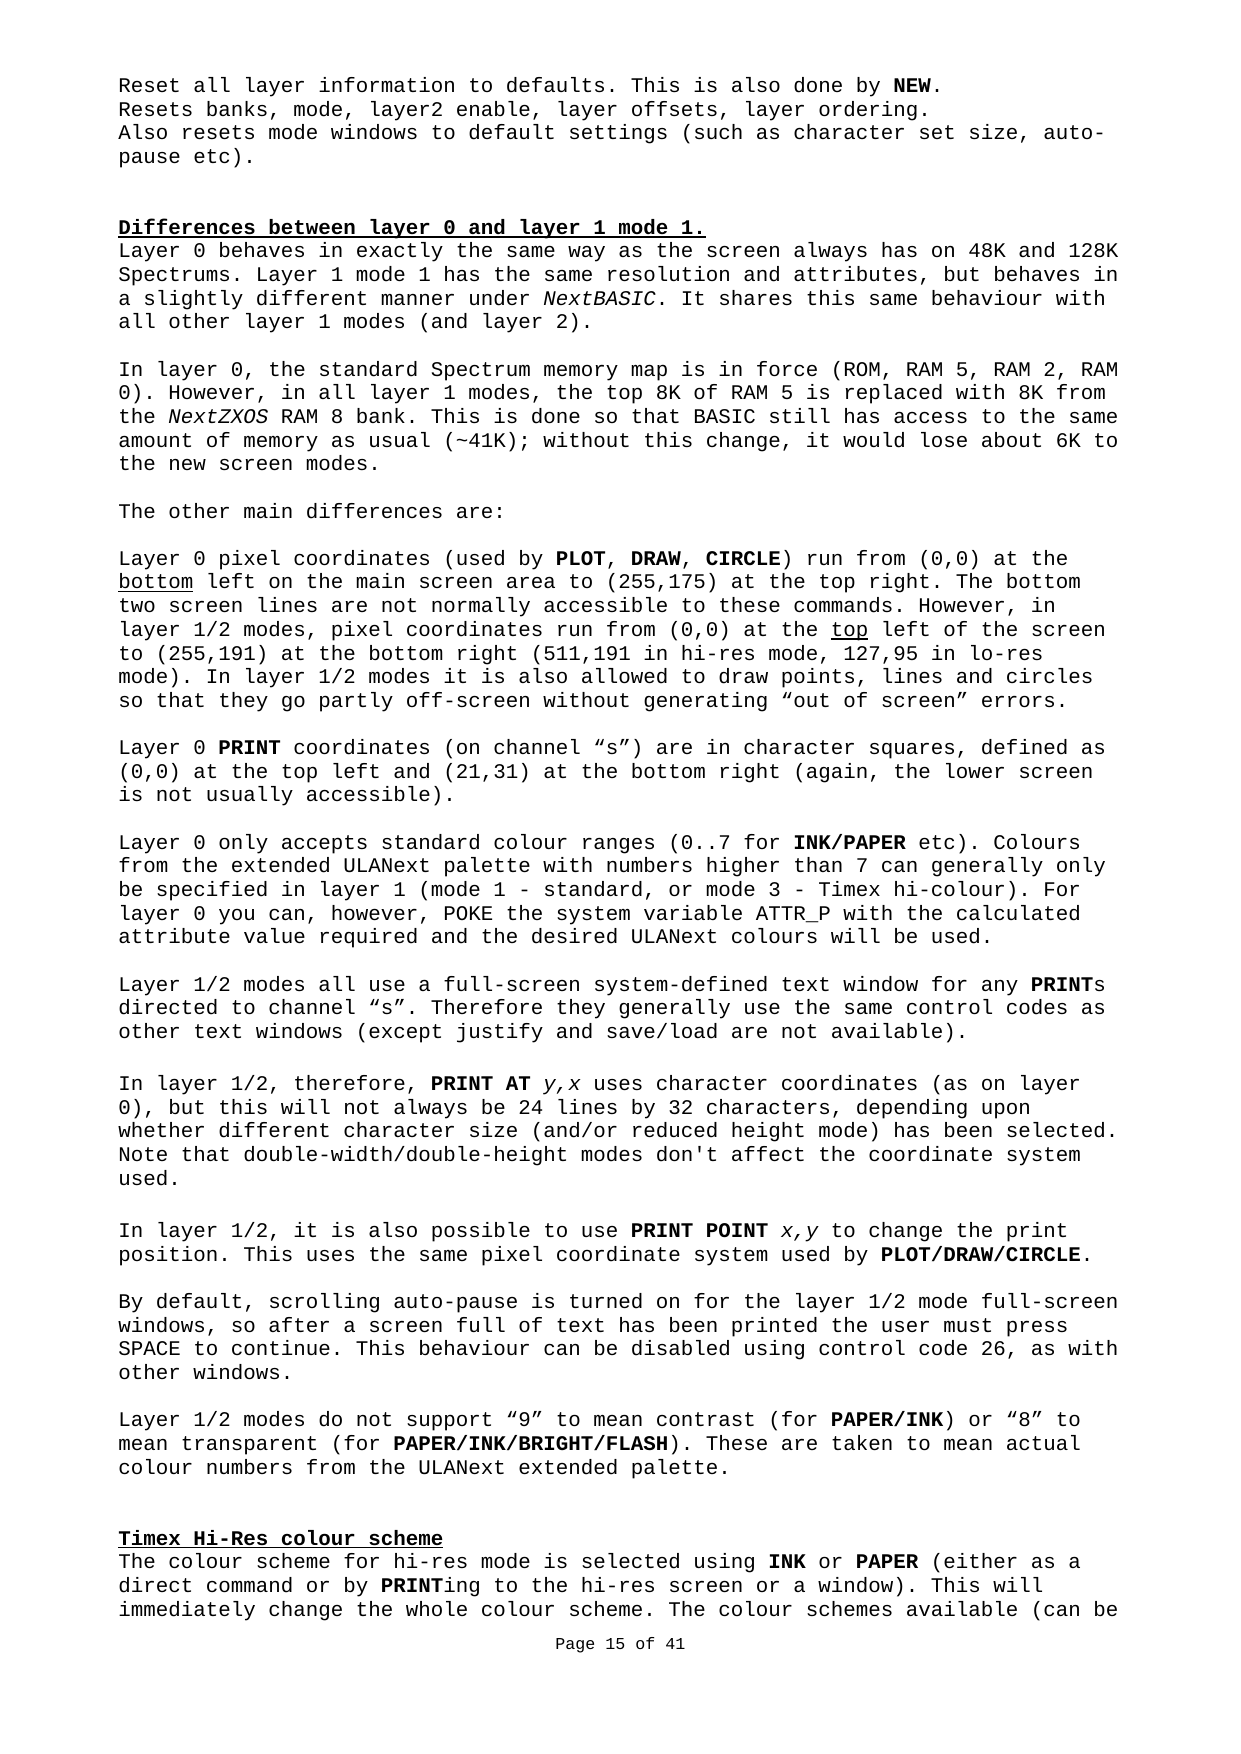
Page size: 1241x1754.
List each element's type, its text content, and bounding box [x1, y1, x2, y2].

text Resets banks, mode, layer2 enable, layer offsets, layer ordering. [118, 99, 1122, 122]
text In layer 0, the standard Spectrum memory map is in force (ROM, RAM 5, RAM 2, RAM 0). However, in all layer 1 modes, the top 8K of RAM 5 is replaced with 8K from the NextZXOS RAM 8 bank. This is done so that BASIC still has access to the same amount of memory as usual (~41K); without this change, it would lose about 6K to the new screen modes. [118, 359, 1122, 477]
text Reset all layer information to defaults. This is also done by NEW. [118, 75, 1122, 99]
text By default, scrolling auto-pause is turned on for the layer 1/2 mode full-screen windows, so after a screen full of text has been printed the user must press SPACE to continue. This behaviour can be disabled using control code 26, as with other windows. [118, 1291, 1122, 1386]
text Also resets mode windows to default settings (such as character set size, auto-pause etc). [118, 122, 1122, 169]
text The colour scheme for hi-res mode is selected using INK or PAPER (either as a direct command or by PRINTing to the hi-res screen or a window). This will immediately change the whole colour scheme. The colour schemes available (can be [118, 1551, 1122, 1622]
text Layer 0 pixel coordinates (used by PLOT, DRAW, CIRCLE) run from (0,0) at the bottom left on the main screen area to (255,175) at the top right. The bottom two screen lines are not normally accessible to these commands. However, in layer 1/2 modes, pixel coordinates run from (0,0) at the top left of the screen to (255,191) at the bottom right (511,191 in hi-res mode, 127,95 in lo-res mode). In layer 1/2 modes it is also allowed to draw points, lines and circles so that they go partly off-screen without generating “out of screen” errors. [118, 548, 1122, 713]
text Layer 0 only accepts standard colour ranges (0..7 for INK/PAPER etc). Colours from the extended ULANext palette with numbers higher than 7 can generally only be specified in layer 1 (mode 1 - standard, or mode 3 - Timex hi-colour). For layer 0 you can, however, POKE the system variable ATTR_P with the calculated attribute value required and the desired ULANext colours will be used. [118, 832, 1122, 950]
text In layer 1/2, therefore, PRINT AT y,x uses character coordinates (as on layer 0), but this will not always be 24 lines by 32 characters, depending upon whether different character size (and/or reduced height mode) has been selected. Note that double-width/double-height modes don't affect the coordinate system used. [118, 1073, 1122, 1191]
text Layer 1/2 modes do not support “9” to mean contrast (for PAPER/INK) or “8” to mean transparent (for PAPER/INK/BRIGHT/FLASH). These are taken to mean actual colour numbers from the ULANext extended palette. [118, 1409, 1122, 1480]
text Layer 0 PRINT coordinates (on channel “s”) are in character squares, defined as (0,0) at the top left and (21,31) at the bottom right (again, the lower screen is not usually accessible). [118, 737, 1122, 808]
text Layer 0 behaves in exactly the same way as the screen always has on 48K and 128K Spectrums. Layer 1 mode 1 has the same resolution and attributes, but behaves in a slightly different manner under NextBASIC. It shares this same behaviour with all other layer 1 modes (and layer 2). [118, 241, 1122, 335]
text Layer 1/2 modes all use a full-screen system-defined text window for any PRINTs directed to channel “s”. Therefore they generally use the same control codes as other text windows (except justify and save/load are not available). [118, 973, 1122, 1044]
text The other main differences are: [118, 501, 1122, 524]
text Timex Hi-Res colour scheme [118, 1528, 1122, 1551]
text In layer 1/2, it is also possible to use PRINT POINT x,y to change the print position. This uses the same pixel coordinate system used by PLOT/DRAW/CIRCLE. [118, 1220, 1122, 1267]
text Differences between layer 0 and layer 1 mode 1. [118, 217, 1122, 241]
